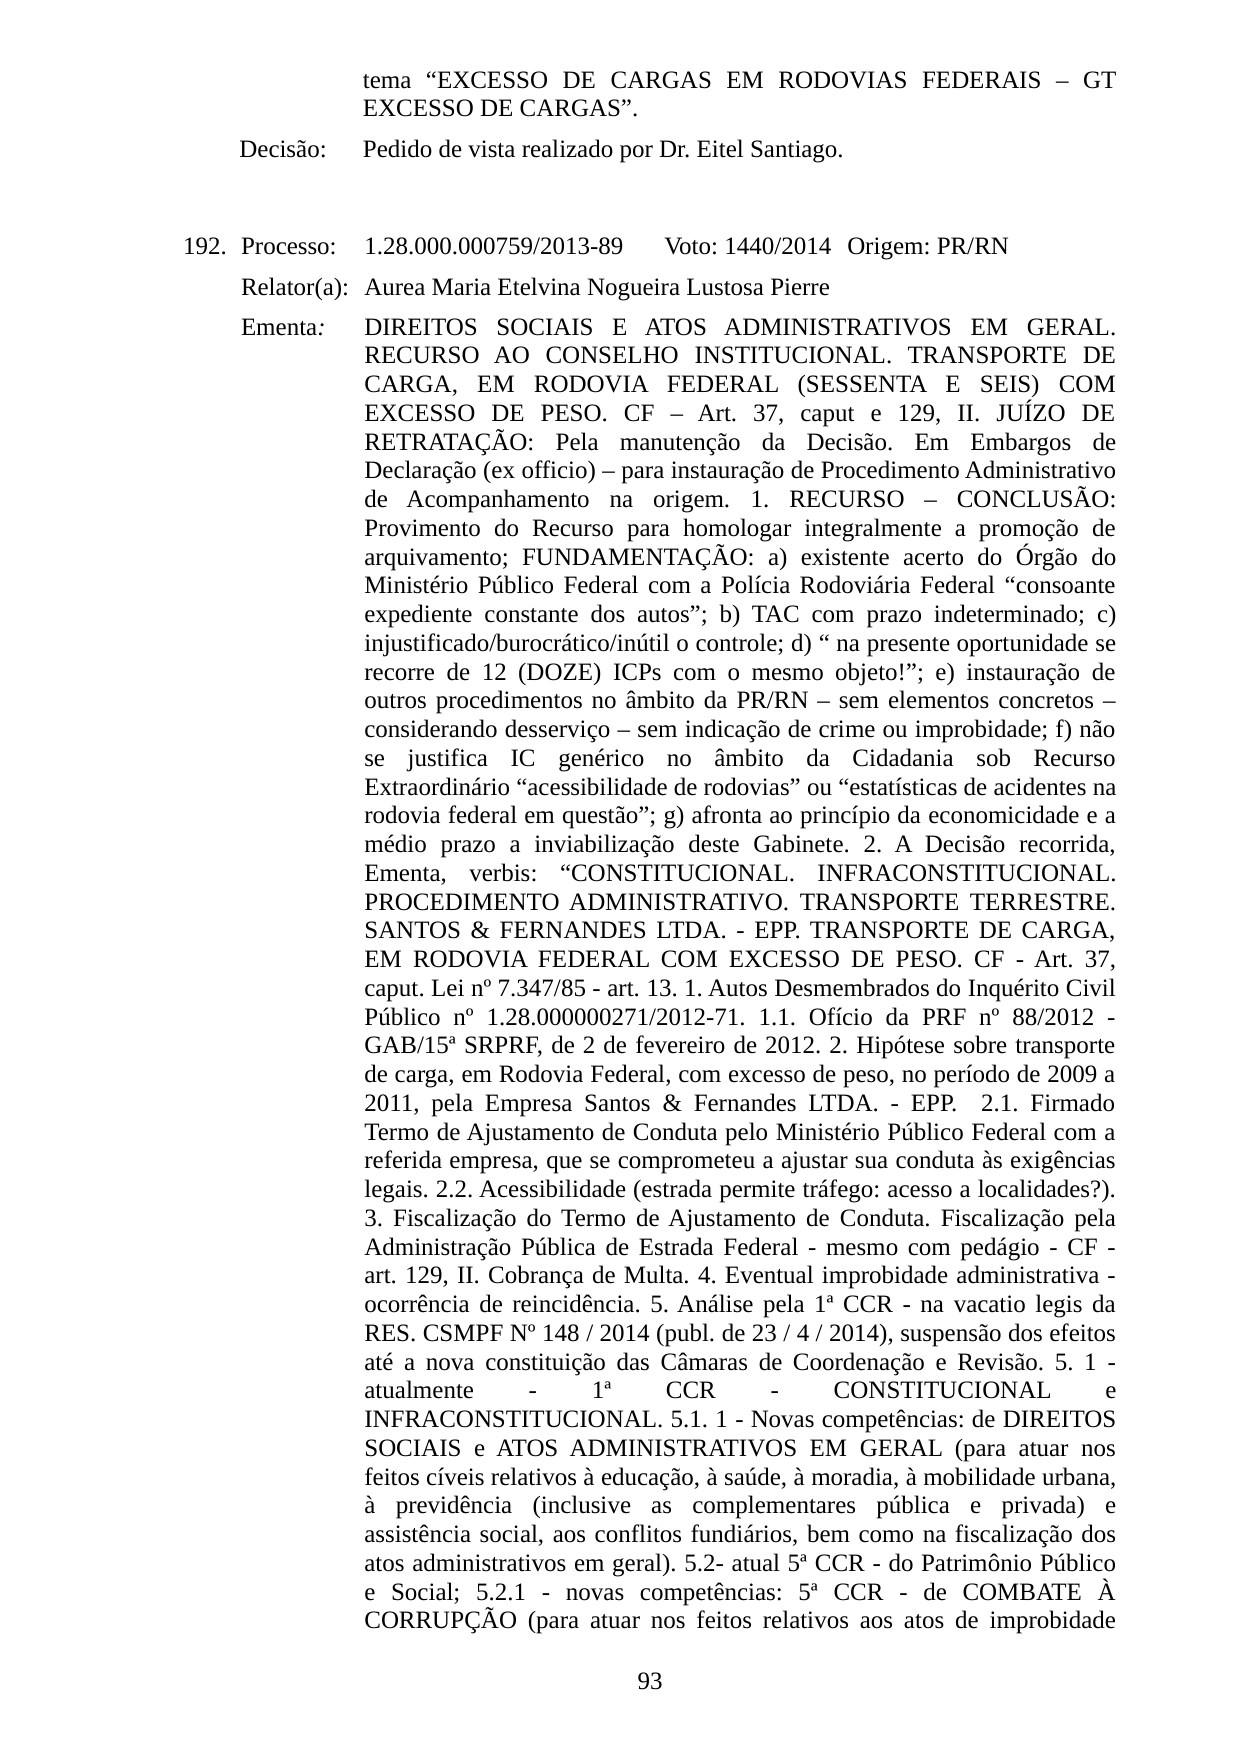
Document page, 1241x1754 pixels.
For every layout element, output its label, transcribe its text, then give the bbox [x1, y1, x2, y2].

table_cell [177, 59, 233, 128]
table_cell Relator(a): [235, 266, 358, 306]
table_header Processo: [235, 226, 358, 266]
table_cell Aurea Maria Etelvina Nogueira Lustosa Pierre [359, 266, 1122, 306]
table_header 192. [177, 226, 235, 266]
table_cell [177, 128, 233, 168]
table_header Origem: PR/RN [841, 226, 1122, 266]
table_cell Pedido de vista realizado por Dr. Eitel Santiago. [357, 128, 1122, 168]
table_cell [177, 306, 235, 1640]
table_cell [177, 266, 235, 306]
table_header Voto: 1440/2014 [659, 226, 841, 266]
table_cell Ementa: [235, 306, 358, 1640]
table_cell DIREITOS SOCIAIS E ATOS ADMINISTRATIVOS EM GERAL. RECURSO AO CONSELHO INSTITUCIONAL. TRANSPORTE DE CARGA, EM RODOVIA FEDERAL (SESSENTA E SEIS) COM EXCESSO DE PESO. CF – Art. 37, caput e 129, II. JUÍZO DE RETRATAÇÃO: Pela manutenção da Decisão. Em Embargos de Declaração (ex officio) – para instauração de Procedimento Administrativo de Acompanhamento na origem. 1. RECURSO – CONCLUSÃO: Provimento do Recurso para homologar integralmente a promoção de arquivamento; FUNDAMENTAÇÃO: a) existente acerto do Órgão do Ministério Público Federal com a Polícia Rodoviária Federal “consoante expediente constante dos autos”; b) TAC com prazo indeterminado; c) injustificado/burocrático/inútil o controle; d) “ na presente oportunidade se recorre de 12 (DOZE) ICPs com o mesmo objeto!”; e) instauração de outros procedimentos no âmbito da PR/RN – sem elementos concretos – considerando desserviço – sem indicação de crime ou improbidade; f) não se justifica IC genérico no âmbito da Cidadania sob Recurso Extraordinário “acessibilidade de rodovias” ou “estatísticas de acidentes na rodovia federal em questão”; g) afronta ao princípio da economicidade e a médio prazo a inviabilização deste Gabinete. 2. A Decisão recorrida, Ementa, verbis: “CONSTITUCIONAL. INFRACONSTITUCIONAL. PROCEDIMENTO ADMINISTRATIVO. TRANSPORTE TERRESTRE. SANTOS & FERNANDES LTDA. - EPP. TRANSPORTE DE CARGA, EM RODOVIA FEDERAL COM EXCESSO DE PESO. CF - Art. 37, caput. Lei nº 7.347/85 - art. 13. 1. Autos Desmembrados do Inquérito Civil Público nº 1.28.000000271/2012-71. 1.1. Ofício da PRF nº 88/2012 - GAB/15ª SRPRF, de 2 de fevereiro de 2012. 2. Hipótese sobre transporte de carga, em Rodovia Federal, com excesso de peso, no período de 2009 a 2011, pela Empresa Santos & Fernandes LTDA. - EPP. 2.1. Firmado Termo de Ajustamento de Conduta pelo Ministério Público Federal com a referida empresa, que se comprometeu a ajustar sua conduta às exigências legais. 2.2. Acessibilidade (estrada permite tráfego: acesso a localidades?). 3. Fiscalização do Termo de Ajustamento de Conduta. Fiscalização pela Administração Pública de Estrada Federal - mesmo com pedágio - CF - art. 129, II. Cobrança de Multa. 4. Eventual improbidade administrativa - ocorrência de reincidência. 5. Análise pela 1ª CCR - na vacatio legis da RES. CSMPF Nº 148 / 2014 (publ. de 23 / 4 / 2014), suspensão dos efeitos até a nova constituição das Câmaras de Coordenação e Revisão. 5. 1 - atualmente - 1ª CCR - CONSTITUCIONAL e INFRACONSTITUCIONAL. 5.1. 1 - Novas competências: de DIREITOS SOCIAIS e ATOS ADMINISTRATIVOS EM GERAL (para atuar nos feitos cíveis relativos à educação, à saúde, à moradia, à mobilidade urbana, à previdência (inclusive as complementares pública e privada) e assistência social, aos conflitos fundiários, bem como na fiscalização dos atos administrativos em geral). 5.2- atual 5ª CCR - do Patrimônio Público e Social; 5.2.1 - novas competências: 5ª CCR - de COMBATE À CORRUPÇÃO (para atuar nos feitos relativos aos atos de improbidade [359, 306, 1122, 1640]
table_cell tema “EXCESSO DE CARGAS EM RODOVIAS FEDERAIS – GT EXCESSO DE CARGAS”. [357, 59, 1122, 128]
table_header 1.28.000.000759/2013-89 [359, 226, 658, 266]
table_cell [234, 59, 357, 128]
table_cell Decisão: [234, 128, 357, 168]
